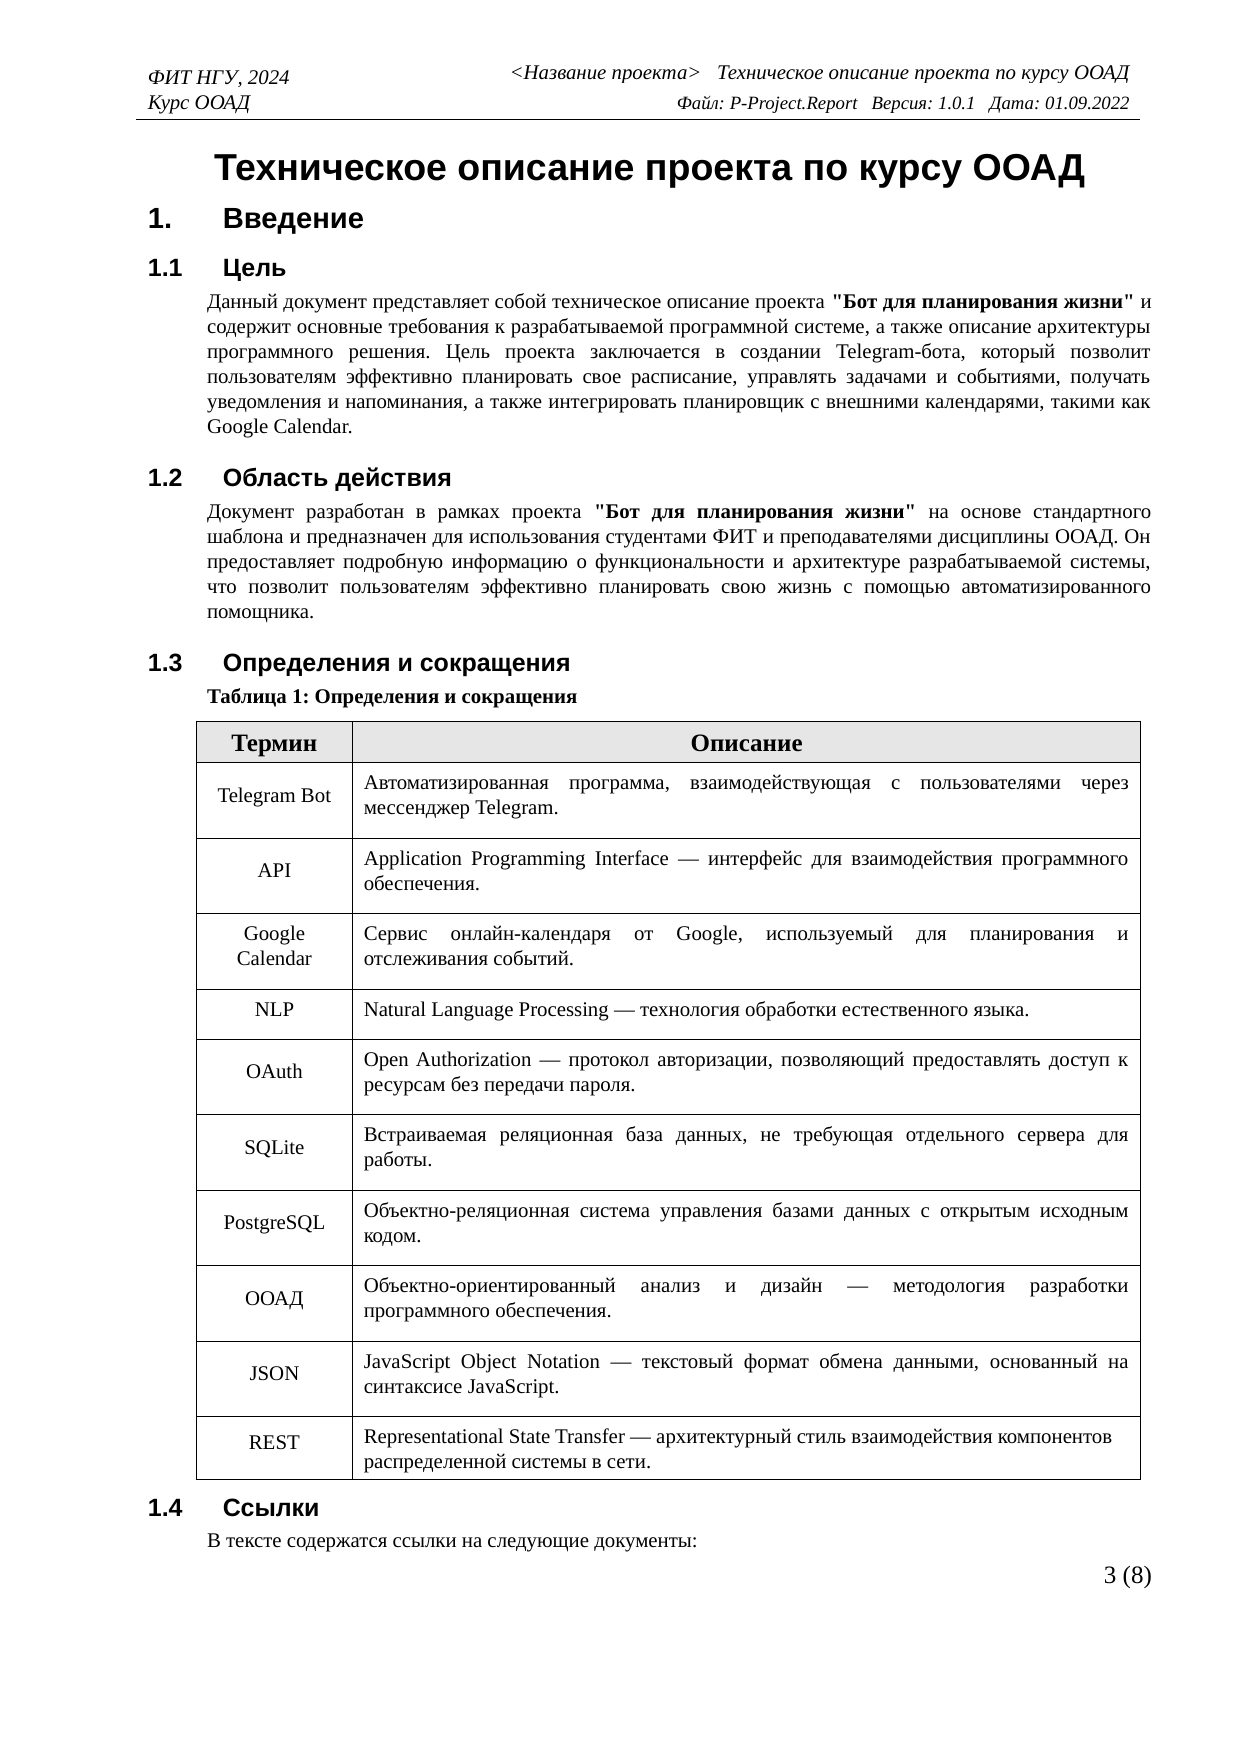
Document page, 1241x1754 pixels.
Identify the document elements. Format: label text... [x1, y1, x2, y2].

subtitle Введение [148, 201, 1152, 234]
subtitle Цель [148, 253, 1152, 282]
table_cell Автоматизированная программа, взаимодействующая с пользователями через мессенджер Telegram. [353, 763, 1140, 838]
table_cell ООАД [197, 1266, 352, 1341]
title Техническое описание проекта по курсу ООАД [148, 145, 1152, 188]
table_cell OAuth [197, 1040, 352, 1114]
table_cell SQLite [197, 1115, 352, 1190]
table_cell API [197, 839, 352, 913]
table_header Описание [353, 722, 1140, 762]
table_cell NLP [197, 990, 352, 1039]
table_cell REST [197, 1417, 352, 1479]
table_cell Telegram Bot [197, 763, 352, 838]
text Данный документ представляет собой техническое описание проекта "Бот для планирования жизни" и содержит основные требования к разрабатываемой программной системе, а также описание архитектуры программного решения. Цель проекта заключается в создании Telegram-бота, который позволит пользователям эффективно планировать свое расписание, управлять задачами и событиями, получать уведомления и напоминания, а также интегрировать планировщик с внешними календарями, такими как Google Calendar. [207, 288, 1152, 438]
text Таблица 1: Определения и сокращения [207, 683, 1152, 708]
table_cell Natural Language Processing — технология обработки естественного языка. [353, 990, 1140, 1039]
table_header Термин [197, 722, 352, 762]
text В тексте содержатся ссылки на следующие документы: [207, 1527, 1152, 1552]
table_cell Open Authorization — протокол авторизации, позволяющий предоставлять доступ к ресурсам без передачи пароля. [353, 1040, 1140, 1114]
table_cell Сервис онлайн-календаря от Google, используемый для планирования и отслеживания событий. [353, 914, 1140, 988]
table_cell Объектно-ориентированный анализ и дизайн — методология разработки программного обеспечения. [353, 1266, 1140, 1341]
subtitle Определения и сокращения [148, 648, 1152, 677]
subtitle Область действия [148, 463, 1152, 492]
table_cell Google Calendar [197, 914, 352, 988]
table_cell Application Programming Interface — интерфейс для взаимодействия программного обеспечения. [353, 839, 1140, 913]
table_cell Representational State Transfer — архитектурный стиль взаимодействия компонентов распределенной системы в сети. [353, 1417, 1140, 1479]
table_cell PostgreSQL [197, 1191, 352, 1265]
table_cell Встраиваемая реляционная база данных, не требующая отдельного сервера для работы. [353, 1115, 1140, 1190]
text Документ разработан в рамках проекта "Бот для планирования жизни" на основе стандартного шаблона и предназначен для использования студентами ФИТ и преподавателями дисциплины ООАД. Он предоставляет подробную информацию о функциональности и архитектуре разрабатываемой системы, что позволит пользователям эффективно планировать свою жизнь с помощью автоматизированного помощника. [207, 498, 1152, 623]
table_cell Объектно-реляционная система управления базами данных с открытым исходным кодом. [353, 1191, 1140, 1265]
subtitle Ссылки [148, 1492, 1152, 1521]
table_cell JavaScript Object Notation — текстовый формат обмена данными, основанный на синтаксисе JavaScript. [353, 1342, 1140, 1416]
table_cell JSON [197, 1342, 352, 1416]
